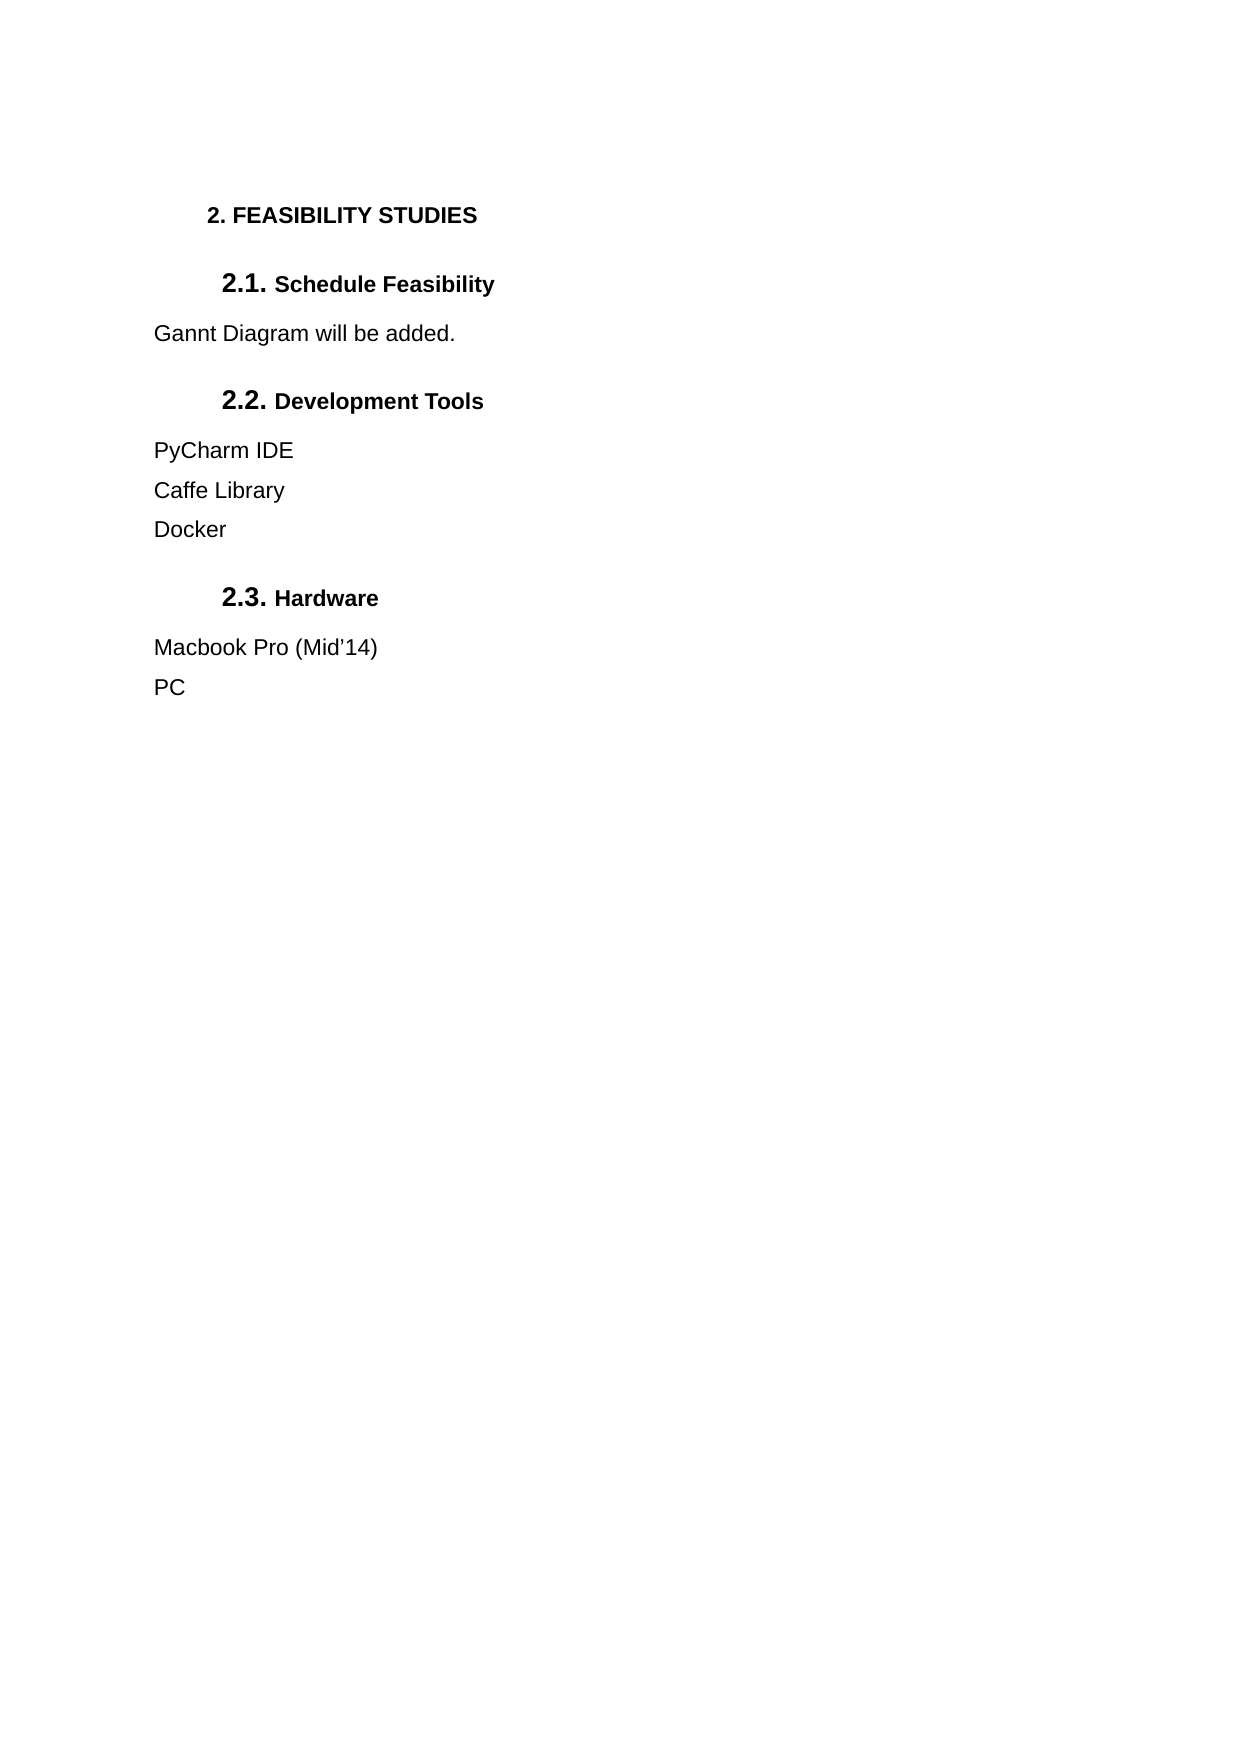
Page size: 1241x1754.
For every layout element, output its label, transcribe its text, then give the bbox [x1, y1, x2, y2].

text Caffe Library [154, 477, 1092, 503]
subtitle Schedule Feasibility [222, 267, 1092, 298]
text PC [154, 673, 1092, 700]
text Macbook Pro (Mid’14) [154, 634, 1092, 660]
text Docker [154, 516, 1092, 543]
subtitle Hardware [222, 581, 1092, 612]
text Gannt Diagram will be added. [154, 320, 1092, 346]
subtitle Development Tools [222, 384, 1092, 416]
text PyCharm IDE [154, 437, 1092, 464]
subtitle FEASIBILITY STUDIES [207, 202, 1092, 228]
